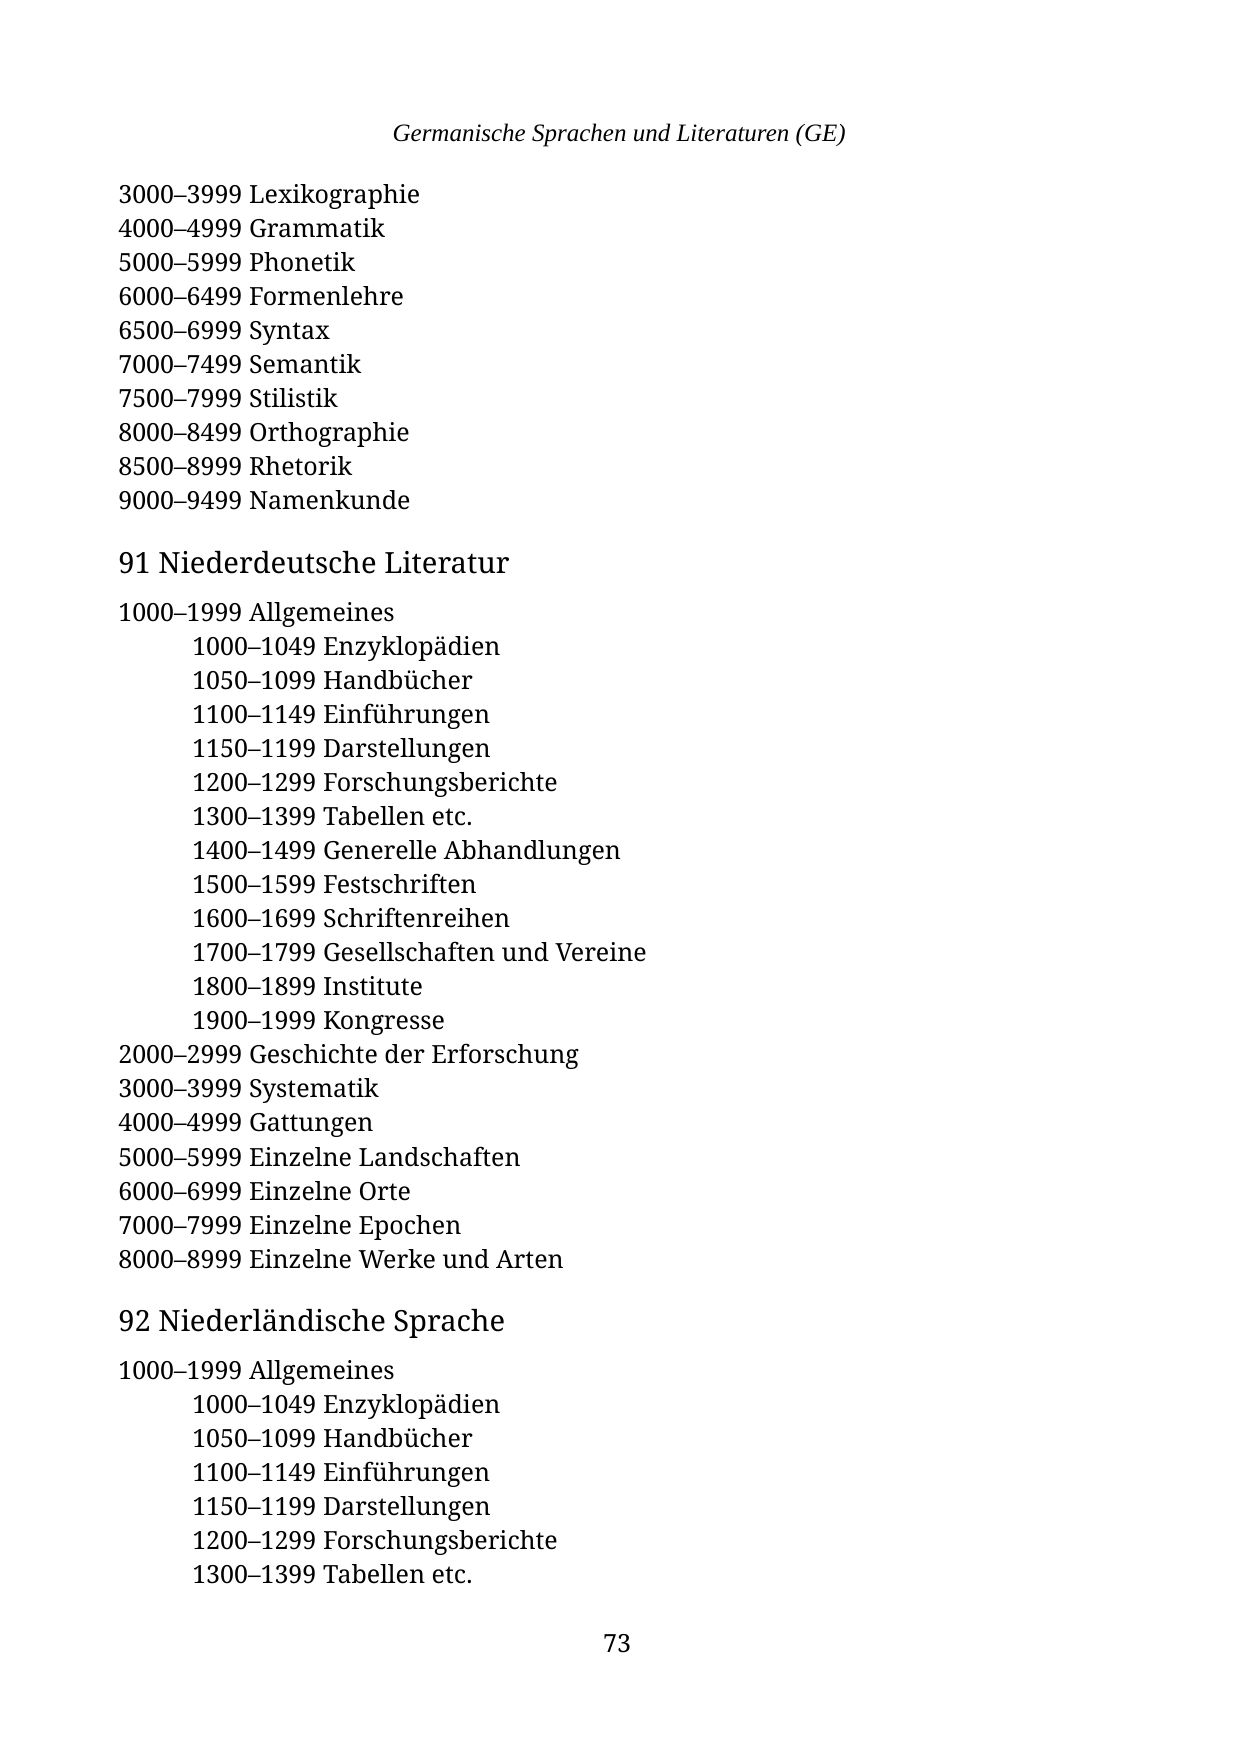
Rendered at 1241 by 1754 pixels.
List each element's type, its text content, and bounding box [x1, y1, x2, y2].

text 1200–1299 Forschungsberichte [118, 1523, 1122, 1557]
text 1300–1399 Tabellen etc. [118, 798, 1122, 833]
text 8000–8499 Orthographie [118, 415, 1122, 449]
text 1000–1999 Allgemeines [118, 594, 1122, 628]
text 1100–1149 Einführungen [118, 696, 1122, 730]
text 1300–1399 Tabellen etc. [118, 1557, 1122, 1591]
text 1050–1099 Handbücher [118, 1421, 1122, 1455]
text 3000–3999 Systematik [118, 1071, 1122, 1105]
text 1500–1599 Festschriften [118, 867, 1122, 901]
text 1000–1999 Allgemeines [118, 1353, 1122, 1387]
text 1150–1199 Darstellungen [118, 1489, 1122, 1523]
text 6000–6999 Einzelne Orte [118, 1173, 1122, 1207]
text 1050–1099 Handbücher [118, 662, 1122, 696]
text 7000–7499 Semantik [118, 347, 1122, 381]
text 1100–1149 Einführungen [118, 1455, 1122, 1489]
text 6000–6499 Formenlehre [118, 278, 1122, 313]
text 5000–5999 Einzelne Landschaften [118, 1139, 1122, 1173]
text 1800–1899 Institute [118, 969, 1122, 1003]
text 3000–3999 Lexikographie [118, 176, 1122, 210]
text 5000–5999 Phonetik [118, 244, 1122, 278]
text 8000–8999 Einzelne Werke und Arten [118, 1241, 1122, 1275]
text 1000–1049 Enzyklopädien [118, 1387, 1122, 1421]
text 1700–1799 Gesellschaften und Vereine [118, 935, 1122, 969]
text 8500–8999 Rhetorik [118, 449, 1122, 483]
text 4000–4999 Grammatik [118, 210, 1122, 244]
text 7500–7999 Stilistik [118, 381, 1122, 415]
text 1200–1299 Forschungsberichte [118, 764, 1122, 798]
subtitle 91 Niederdeutsche Literatur [118, 542, 1122, 582]
text 6500–6999 Syntax [118, 313, 1122, 347]
text 1150–1199 Darstellungen [118, 730, 1122, 764]
text 1400–1499 Generelle Abhandlungen [118, 833, 1122, 867]
text 7000–7999 Einzelne Epochen [118, 1207, 1122, 1241]
text 9000–9499 Namenkunde [118, 483, 1122, 517]
text 1900–1999 Kongresse [118, 1003, 1122, 1037]
subtitle 92 Niederländische Sprache [118, 1300, 1122, 1340]
text 1600–1699 Schriftenreihen [118, 901, 1122, 935]
text 2000–2999 Geschichte der Erforschung [118, 1037, 1122, 1071]
text 4000–4999 Gattungen [118, 1105, 1122, 1139]
text 1000–1049 Enzyklopädien [118, 628, 1122, 662]
